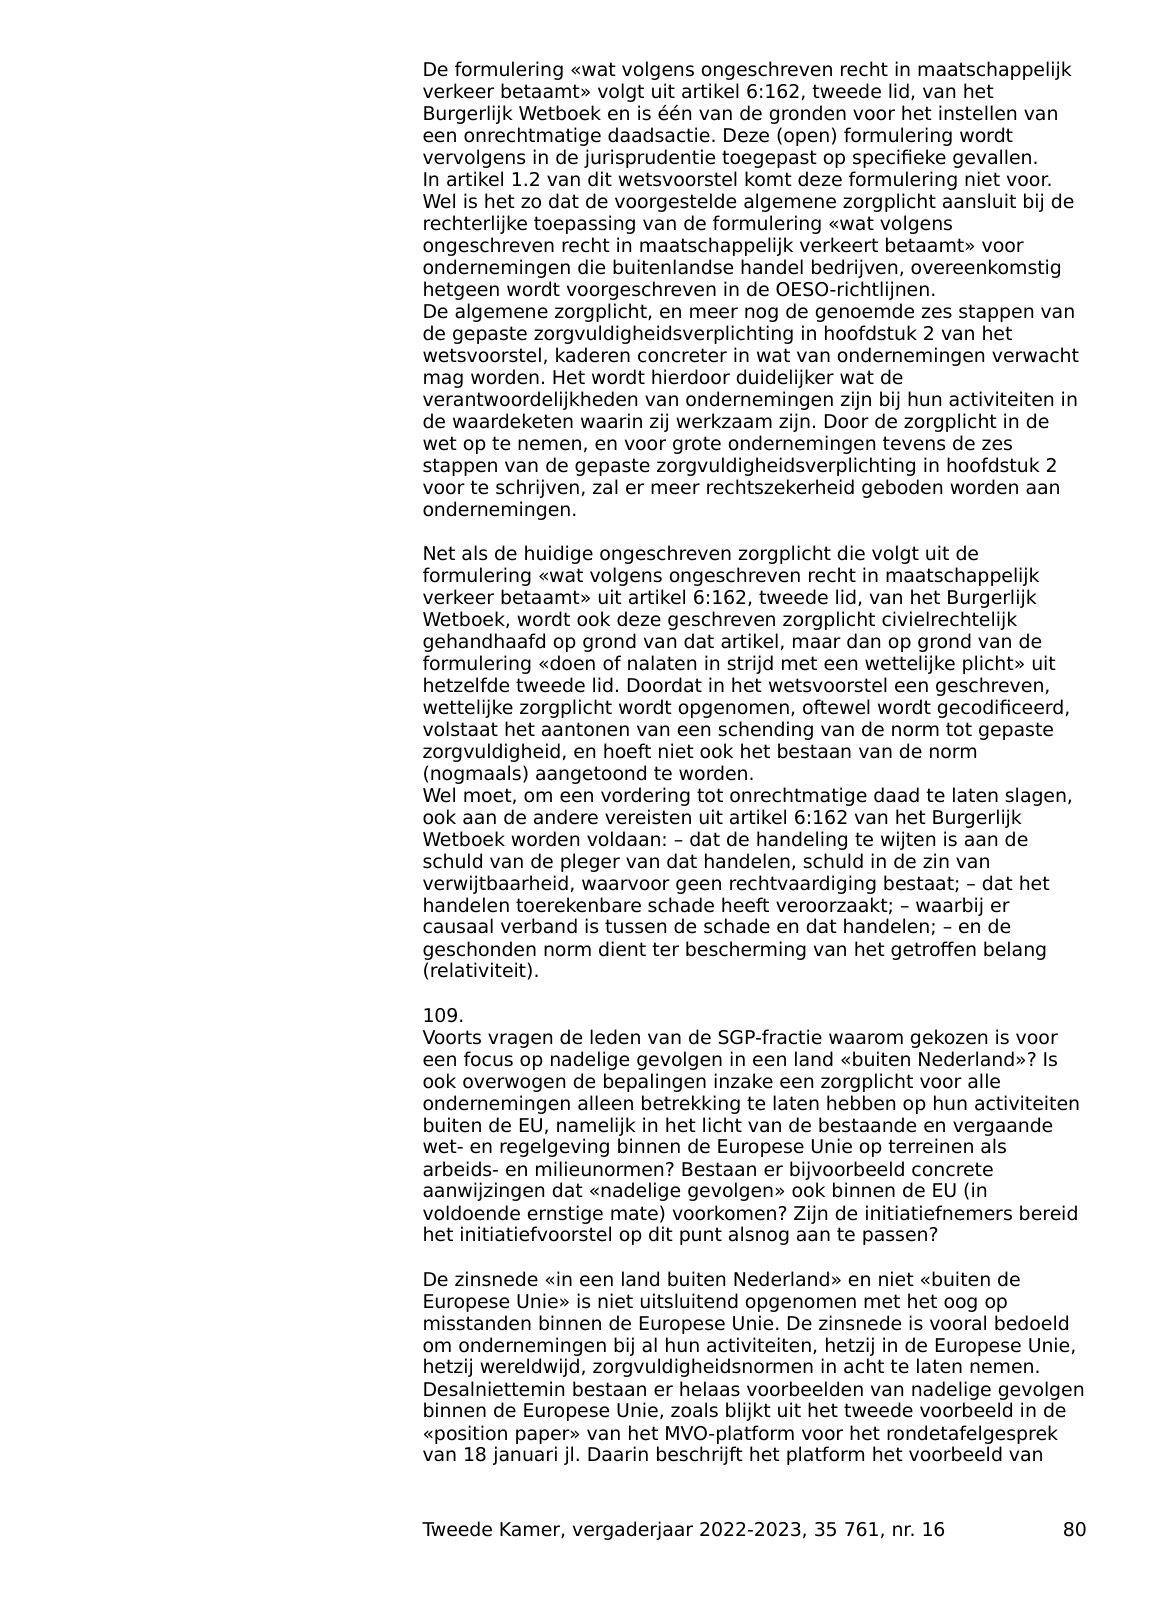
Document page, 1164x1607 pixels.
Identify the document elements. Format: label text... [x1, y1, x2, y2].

text Net als de huidige ongeschreven zorgplicht die volgt uit de formulering «wat volgens ongeschreven recht in maatschappelijk verkeer betaamt» uit artikel 6:162, tweede lid, van het Burgerlijk Wetboek, wordt ook deze geschreven zorgplicht civielrechtelijk gehandhaafd op grond van dat artikel, maar dan op grond van de formulering «doen of nalaten in strijd met een wettelijke plicht» uit hetzelfde tweede lid. Doordat in het wetsvoorstel een geschreven, wettelijke zorgplicht wordt opgenomen, oftewel wordt gecodificeerd, volstaat het aantonen van een schending van de norm tot gepaste zorgvuldigheid, en hoeft niet ook het bestaan van de norm (nogmaals) aangetoond te worden. [422, 543, 1087, 784]
text De algemene zorgplicht, en meer nog de genoemde zes stappen van de gepaste zorgvuldigheidsverplichting in hoofdstuk 2 van het wetsvoorstel, kaderen concreter in wat van ondernemingen verwacht mag worden. Het wordt hierdoor duidelijker wat de verantwoordelijkheden van ondernemingen zijn bij hun activiteiten in de waardeketen waarin zij werkzaam zijn. Door de zorgplicht in de wet op te nemen, en voor grote ondernemingen tevens de zes stappen van de gepaste zorgvuldigheidsverplichting in hoofdstuk 2 voor te schrijven, zal er meer rechtszekerheid geboden worden aan ondernemingen. [422, 301, 1087, 521]
text 109. [422, 1004, 1087, 1027]
text De formulering «wat volgens ongeschreven recht in maatschappelijk verkeer betaamt» volgt uit artikel 6:162, tweede lid, van het Burgerlijk Wetboek en is één van de gronden voor het instellen van een onrechtmatige daadsactie. Deze (open) formulering wordt vervolgens in de jurisprudentie toegepast op specifieke gevallen. [422, 59, 1087, 169]
text In artikel 1.2 van dit wetsvoorstel komt deze formulering niet voor. Wel is het zo dat de voorgestelde algemene zorgplicht aansluit bij de rechterlijke toepassing van de formulering «wat volgens ongeschreven recht in maatschappelijk verkeert betaamt» voor ondernemingen die buitenlandse handel bedrijven, overeenkomstig hetgeen wordt voorgeschreven in de OESO-richtlijnen. [422, 169, 1087, 301]
text Voorts vragen de leden van de SGP-fractie waarom gekozen is voor een focus op nadelige gevolgen in een land «buiten Nederland»? Is ook overwogen de bepalingen inzake een zorgplicht voor alle ondernemingen alleen betrekking te laten hebben op hun activiteiten buiten de EU, namelijk in het licht van de bestaande en vergaande wet- en regelgeving binnen de Europese Unie op terreinen als arbeids- en milieunormen? Bestaan er bijvoorbeeld concrete aanwijzingen dat «nadelige gevolgen» ook binnen de EU (in voldoende ernstige mate) voorkomen? Zijn de initiatiefnemers bereid het initiatiefvoorstel op dit punt alsnog aan te passen? [422, 1027, 1087, 1246]
text Wel moet, om een vordering tot onrechtmatige daad te laten slagen, ook aan de andere vereisten uit artikel 6:162 van het Burgerlijk Wetboek worden voldaan: – dat de handeling te wijten is aan de schuld van de pleger van dat handelen, schuld in de zin van verwijtbaarheid, waarvoor geen rechtvaardiging bestaat; – dat het handelen toerekenbare schade heeft veroorzaakt; – waarbij er causaal verband is tussen de schade en dat handelen; – en de geschonden norm dient ter bescherming van het getroffen belang (relativiteit). [422, 784, 1087, 982]
text De zinsnede «in een land buiten Nederland» en niet «buiten de Europese Unie» is niet uitsluitend opgenomen met het oog op misstanden binnen de Europese Unie. De zinsnede is vooral bedoeld om ondernemingen bij al hun activiteiten, hetzij in de Europese Unie, hetzij wereldwijd, zorgvuldigheidsnormen in acht te laten nemen. Desalniettemin bestaan er helaas voorbeelden van nadelige gevolgen binnen de Europese Unie, zoals blijkt uit het tweede voorbeeld in de «position paper» van het MVO-platform voor het rondetafelgesprek van 18 januari jl. Daarin beschrijft het platform het voorbeeld van [422, 1268, 1087, 1466]
